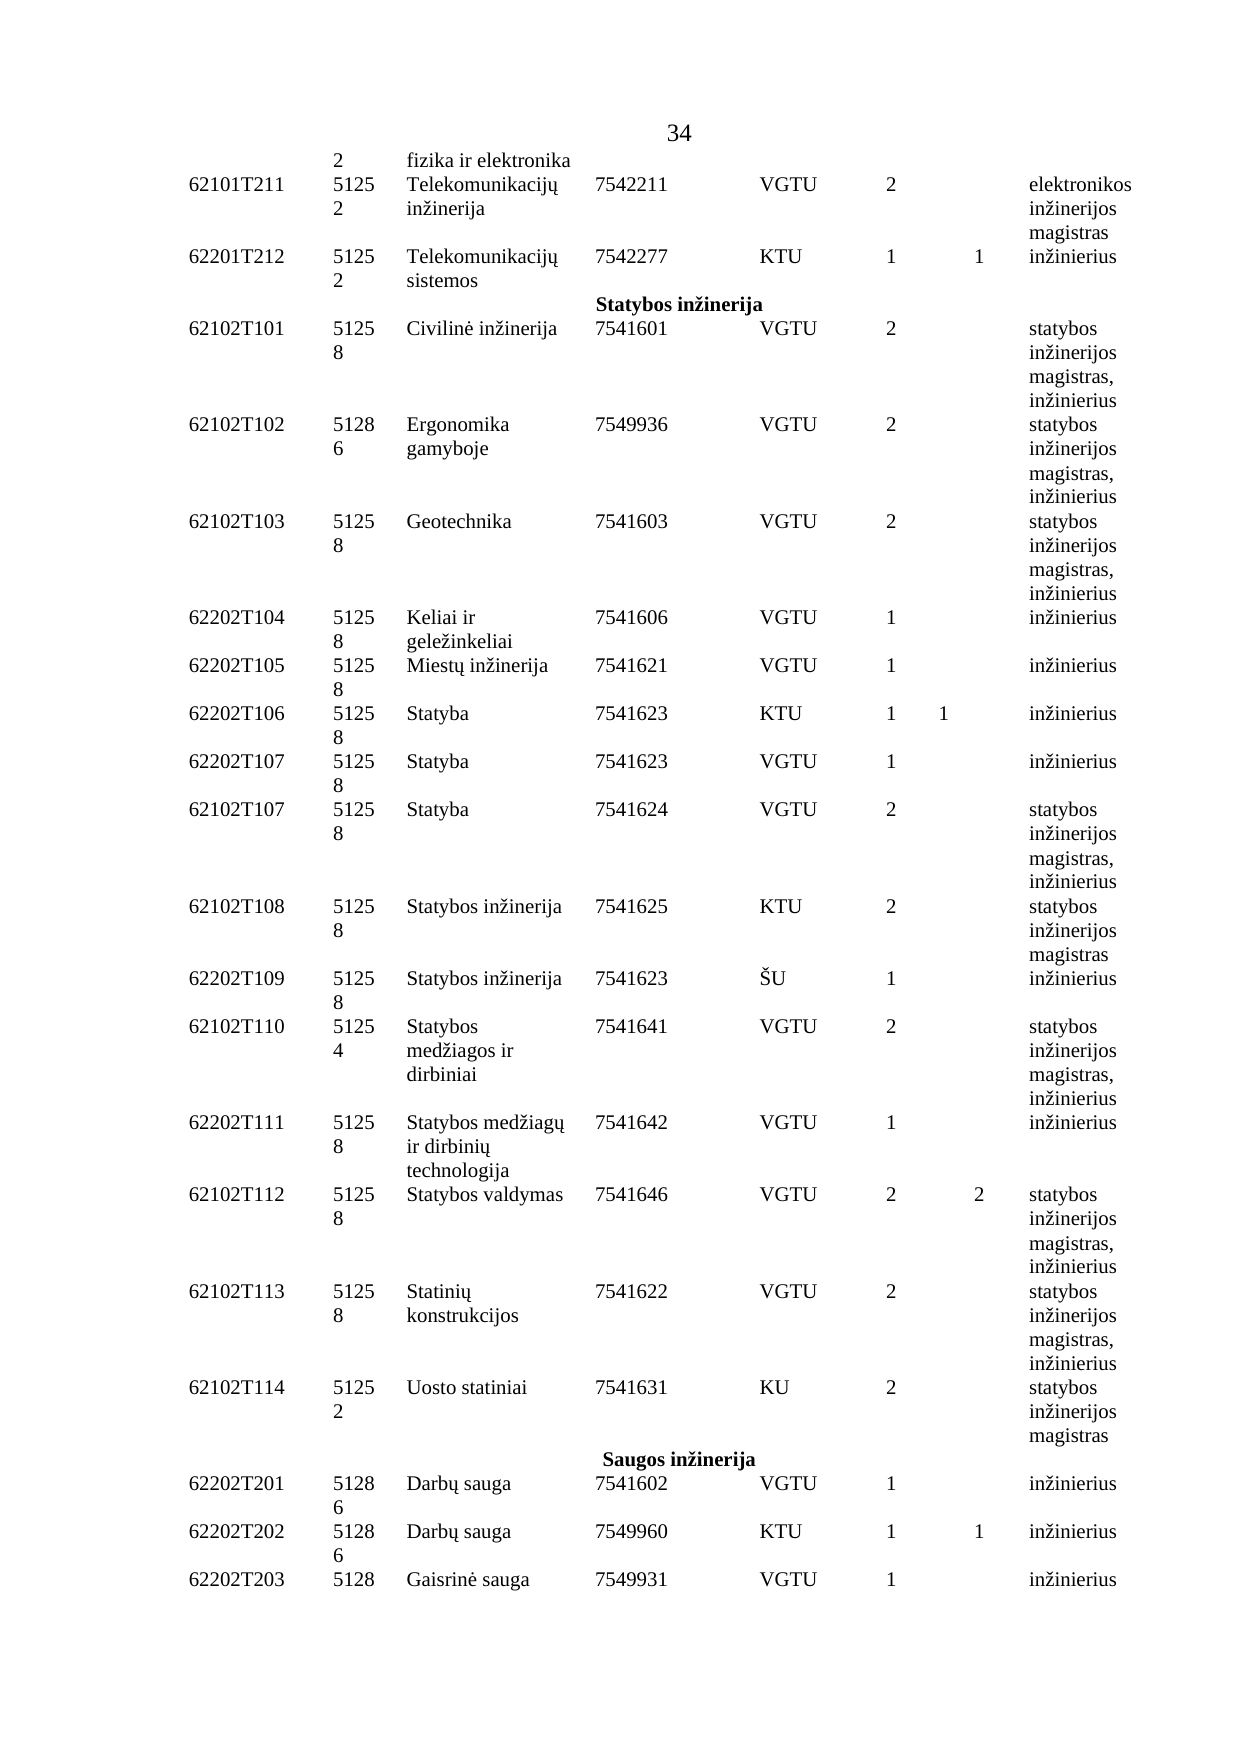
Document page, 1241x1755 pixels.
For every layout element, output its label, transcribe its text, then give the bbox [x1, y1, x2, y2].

table_cell Darbų sauga [395, 1519, 583, 1567]
table_cell [927, 244, 963, 292]
table_cell elektronikos inžinerijos magistras [1018, 172, 1181, 244]
table_cell 51258 [322, 509, 395, 605]
table_cell 7549960 [584, 1519, 748, 1567]
table_cell [927, 509, 963, 605]
table_cell VGTU [748, 1110, 874, 1182]
table_cell VGTU [748, 412, 874, 508]
table_cell 7541631 [584, 1375, 748, 1447]
table_cell 7541602 [584, 1471, 748, 1519]
table_cell [963, 1375, 1018, 1447]
table_cell 51258 [322, 894, 395, 966]
table_cell 7541622 [584, 1279, 748, 1375]
table_cell 51258 [322, 749, 395, 797]
table_cell [927, 1110, 963, 1182]
table_cell Geotechnika [395, 509, 583, 605]
table_cell 1 [875, 1519, 927, 1567]
table_cell [963, 894, 1018, 966]
table_cell 62102T103 [177, 509, 322, 605]
table_cell KTU [748, 1519, 874, 1567]
table_cell [927, 894, 963, 966]
table_cell Statyba [395, 797, 583, 893]
table_cell 2 [875, 797, 927, 893]
table_cell 62201T212 [177, 244, 322, 292]
table_cell VGTU [748, 749, 874, 797]
table_cell Statyba [395, 749, 583, 797]
table_cell [927, 653, 963, 701]
table_cell 2 [875, 1014, 927, 1110]
table_cell KTU [748, 244, 874, 292]
table_cell ŠU [748, 966, 874, 1014]
table_cell [927, 148, 963, 172]
table_cell [963, 172, 1018, 244]
table_cell 62202T104 [177, 605, 322, 653]
table_cell [177, 148, 322, 172]
table_cell VGTU [748, 172, 874, 244]
table_cell 1 [963, 1519, 1018, 1567]
table_cell inžinierius [1018, 749, 1181, 797]
table_cell [927, 605, 963, 653]
table_cell 1 [875, 653, 927, 701]
table_cell 62202T201 [177, 1471, 322, 1519]
table_cell [927, 1014, 963, 1110]
table_cell 7541623 [584, 749, 748, 797]
table_cell 62101T211 [177, 172, 322, 244]
table_cell 51258 [322, 797, 395, 893]
table_cell 62202T107 [177, 749, 322, 797]
table_cell 1 [927, 701, 963, 749]
table_cell 1 [963, 244, 1018, 292]
table_cell inžinierius [1018, 244, 1181, 292]
table_cell [963, 509, 1018, 605]
table_cell [963, 1567, 1018, 1591]
table_cell [927, 316, 963, 412]
table_cell 62102T113 [177, 1279, 322, 1375]
table_cell [748, 148, 874, 172]
table_cell VGTU [748, 1014, 874, 1110]
table_cell 62102T102 [177, 412, 322, 508]
table_cell [927, 412, 963, 508]
table_cell 1 [875, 605, 927, 653]
table_cell [927, 1471, 963, 1519]
table_cell [927, 966, 963, 1014]
table_cell 7541621 [584, 653, 748, 701]
table_cell 1 [875, 966, 927, 1014]
table_cell 7541646 [584, 1182, 748, 1278]
table_cell [927, 1279, 963, 1375]
table_cell statybos inžinerijos magistras, inžinierius [1018, 1279, 1181, 1375]
table_cell 2 [875, 172, 927, 244]
table_cell 7541601 [584, 316, 748, 412]
table_cell Telekomunikacijų inžinerija [395, 172, 583, 244]
table_cell inžinierius [1018, 653, 1181, 701]
table_cell 2 [875, 1182, 927, 1278]
table_cell Uosto statiniai [395, 1375, 583, 1447]
table_cell 7541642 [584, 1110, 748, 1182]
table_cell 2 [963, 1182, 1018, 1278]
table_cell VGTU [748, 653, 874, 701]
table_cell Darbų sauga [395, 1471, 583, 1519]
table_cell 2 [322, 148, 395, 172]
table_cell inžinierius [1018, 1519, 1181, 1567]
table_cell inžinierius [1018, 966, 1181, 1014]
table_cell Statyba [395, 701, 583, 749]
table_cell 1 [875, 701, 927, 749]
table_cell 7542211 [584, 172, 748, 244]
table_cell [963, 1014, 1018, 1110]
table_cell inžinierius [1018, 701, 1181, 749]
table_cell inžinierius [1018, 1567, 1181, 1591]
table_cell [963, 316, 1018, 412]
table_cell 1 [875, 244, 927, 292]
table_cell VGTU [748, 797, 874, 893]
table_cell [963, 749, 1018, 797]
table_cell 62202T111 [177, 1110, 322, 1182]
table_cell Keliai ir geležinkeliai [395, 605, 583, 653]
table_cell 7541623 [584, 701, 748, 749]
table_cell statybos inžinerijos magistras, inžinierius [1018, 316, 1181, 412]
table_cell VGTU [748, 1279, 874, 1375]
table_cell [963, 966, 1018, 1014]
table_cell [927, 749, 963, 797]
table_cell Saugos inžinerija [177, 1447, 1181, 1471]
table_cell Gaisrinė sauga [395, 1567, 583, 1591]
table_cell KTU [748, 894, 874, 966]
table_cell 62102T108 [177, 894, 322, 966]
table_cell 1 [875, 1567, 927, 1591]
table_cell 2 [875, 1375, 927, 1447]
table_cell Statybos inžinerija [395, 894, 583, 966]
table_cell 2 [875, 316, 927, 412]
table_cell 51258 [322, 1182, 395, 1278]
table_cell 51258 [322, 966, 395, 1014]
table_cell 51252 [322, 172, 395, 244]
table_cell 51258 [322, 653, 395, 701]
table_cell 2 [875, 894, 927, 966]
table_cell 2 [875, 412, 927, 508]
table_cell fizika ir elektronika [395, 148, 583, 172]
table_cell 62102T114 [177, 1375, 322, 1447]
table_cell [927, 1182, 963, 1278]
table_cell VGTU [748, 1471, 874, 1519]
table_cell [963, 1279, 1018, 1375]
table_cell statybos inžinerijos magistras [1018, 894, 1181, 966]
table_cell inžinierius [1018, 1110, 1181, 1182]
table_cell [927, 1519, 963, 1567]
table_cell 1 [875, 749, 927, 797]
table_cell Statybos inžinerija [177, 292, 1181, 316]
table_cell Statybos medžiagos ir dirbiniai [395, 1014, 583, 1110]
table_cell 62202T109 [177, 966, 322, 1014]
table_cell Miestų inžinerija [395, 653, 583, 701]
table_cell statybos inžinerijos magistras [1018, 1375, 1181, 1447]
table_cell Statybos medžiagų ir dirbinių technologija [395, 1110, 583, 1182]
table_cell 51286 [322, 1519, 395, 1567]
table_cell VGTU [748, 1567, 874, 1591]
table_cell [927, 1375, 963, 1447]
table_cell [584, 148, 748, 172]
table_cell 51258 [322, 1110, 395, 1182]
table_cell Statybos inžinerija [395, 966, 583, 1014]
table_cell [963, 1110, 1018, 1182]
table_cell statybos inžinerijos magistras, inžinierius [1018, 1014, 1181, 1110]
table_cell 62102T101 [177, 316, 322, 412]
table_cell VGTU [748, 1182, 874, 1278]
table_cell 62202T202 [177, 1519, 322, 1567]
table_cell Telekomunikacijų sistemos [395, 244, 583, 292]
table_cell 62102T110 [177, 1014, 322, 1110]
table_cell KU [748, 1375, 874, 1447]
table_cell VGTU [748, 316, 874, 412]
table_cell statybos inžinerijos magistras, inžinierius [1018, 1182, 1181, 1278]
table_cell Statybos valdymas [395, 1182, 583, 1278]
table_cell 1 [875, 1471, 927, 1519]
table_cell VGTU [748, 605, 874, 653]
table_cell 7541641 [584, 1014, 748, 1110]
table_cell 7541623 [584, 966, 748, 1014]
table_cell 7541603 [584, 509, 748, 605]
table_cell 7542277 [584, 244, 748, 292]
table_cell [927, 172, 963, 244]
table_cell Civilinė inžinerija [395, 316, 583, 412]
table_cell 51252 [322, 1375, 395, 1447]
table_cell [963, 701, 1018, 749]
table_cell 51252 [322, 244, 395, 292]
table_cell 7541606 [584, 605, 748, 653]
table_cell inžinierius [1018, 605, 1181, 653]
table_cell 7541625 [584, 894, 748, 966]
table_cell inžinierius [1018, 1471, 1181, 1519]
table_cell [963, 1471, 1018, 1519]
table_cell 51286 [322, 412, 395, 508]
table_cell 2 [875, 509, 927, 605]
table_cell 51258 [322, 316, 395, 412]
table_cell 51258 [322, 1279, 395, 1375]
table_cell Ergonomika gamyboje [395, 412, 583, 508]
table_cell 51254 [322, 1014, 395, 1110]
table_cell 1 [875, 1110, 927, 1182]
table_cell 62202T203 [177, 1567, 322, 1591]
table_cell 5128 [322, 1567, 395, 1591]
table_cell [963, 148, 1018, 172]
table_cell [875, 148, 927, 172]
table_cell 62202T106 [177, 701, 322, 749]
table_cell statybos inžinerijos magistras, inžinierius [1018, 797, 1181, 893]
table_cell 51258 [322, 605, 395, 653]
table_cell KTU [748, 701, 874, 749]
table_cell 51258 [322, 701, 395, 749]
table_cell 62202T105 [177, 653, 322, 701]
table_cell VGTU [748, 509, 874, 605]
table_cell [927, 1567, 963, 1591]
table_cell statybos inžinerijos magistras, inžinierius [1018, 412, 1181, 508]
table_cell [963, 412, 1018, 508]
table_cell statybos inžinerijos magistras, inžinierius [1018, 509, 1181, 605]
table_cell 7549936 [584, 412, 748, 508]
table_cell [963, 605, 1018, 653]
table_cell 7549931 [584, 1567, 748, 1591]
table_cell [927, 797, 963, 893]
table_cell 51286 [322, 1471, 395, 1519]
table_cell 62102T112 [177, 1182, 322, 1278]
table_cell 7541624 [584, 797, 748, 893]
table_cell 2 [875, 1279, 927, 1375]
table_cell [963, 797, 1018, 893]
table_cell 62102T107 [177, 797, 322, 893]
table_cell [963, 653, 1018, 701]
table_cell Statinių konstrukcijos [395, 1279, 583, 1375]
table_cell [1018, 148, 1181, 172]
